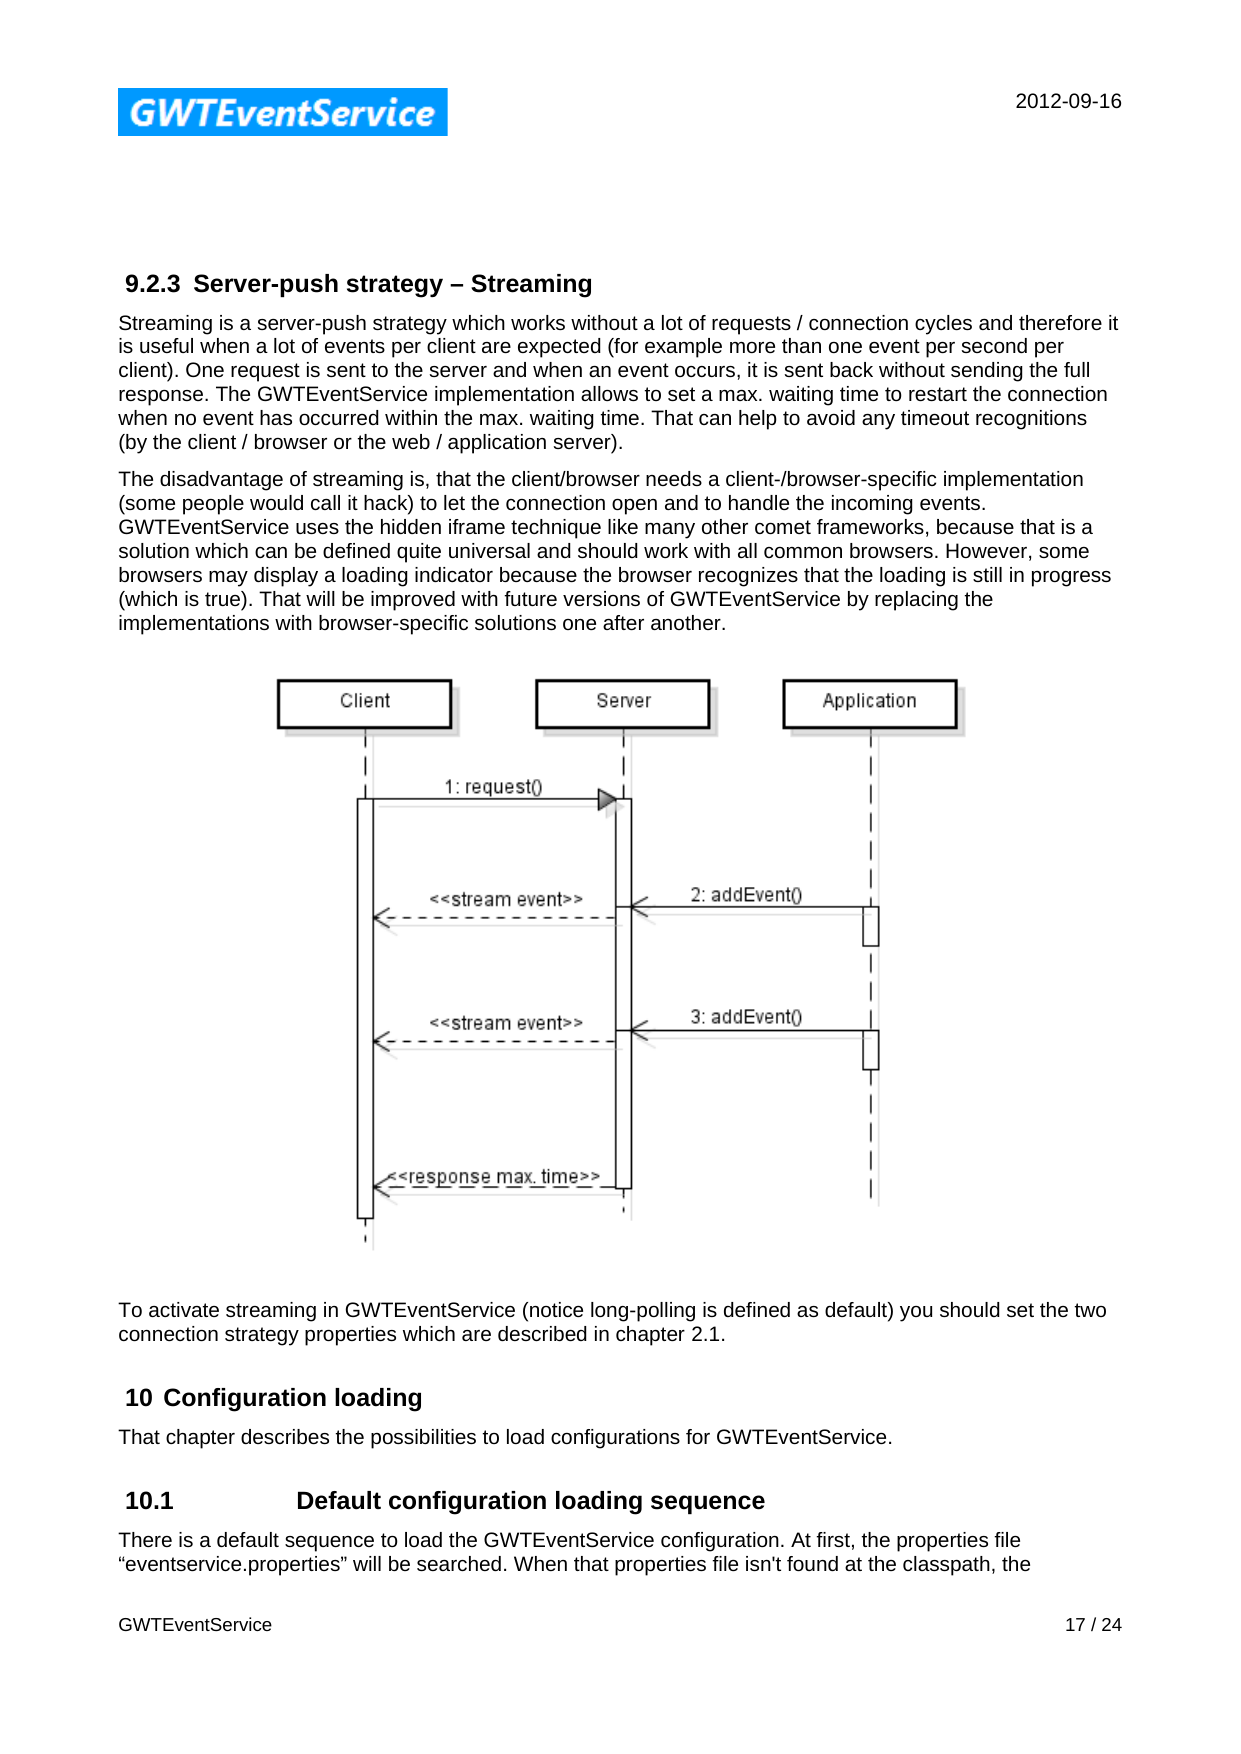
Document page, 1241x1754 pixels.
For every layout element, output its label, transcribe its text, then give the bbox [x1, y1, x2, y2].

text Streaming is a server-push strategy which works without a lot of requests / connection cycles and therefore it is useful when a lot of events per client are expected (for example more than one event per second per client). One request is sent to the server and when an event occurs, it is sent back without sending the full response. The GWTEventService implementation allows to set a max. waiting time to restart the connection when no event has occurred within the max. waiting time. That can help to avoid any timeout recognitions (by the client / browser or the web / application server). [118, 310, 1122, 454]
text That chapter describes the possibilities to load configurations for GWTEventService. [118, 1425, 1122, 1449]
text There is a default sequence to load the GWTEventService configuration. At first, the properties file “eventservice.properties” will be searched. When that properties file isn't found at the classpath, the [118, 1527, 1122, 1575]
picture [118, 88, 448, 136]
subtitle Default configuration loading sequence [118, 1486, 1122, 1515]
picture [271, 670, 969, 1257]
subtitle Server-push strategy – Streaming [118, 269, 1122, 298]
subtitle Configuration loading [118, 1383, 1122, 1412]
text To activate streaming in GWTEventService (notice long-polling is defined as default) you should set the two connection strategy properties which are described in chapter 2.1. [118, 1298, 1122, 1346]
text The disadvantage of streaming is, that the client/browser needs a client-/browser-specific implementation (some people would call it hack) to let the connection open and to handle the incoming events. GWTEventService uses the hidden iframe technique like many other comet frameworks, because that is a solution which can be defined quite universal and should work with all common browsers. However, some browsers may display a loading indicator because the browser recognizes that the loading is still in progress (which is true). That will be improved with future versions of GWTEventService by replacing the implementations with browser-specific solutions one after another. [118, 467, 1122, 634]
